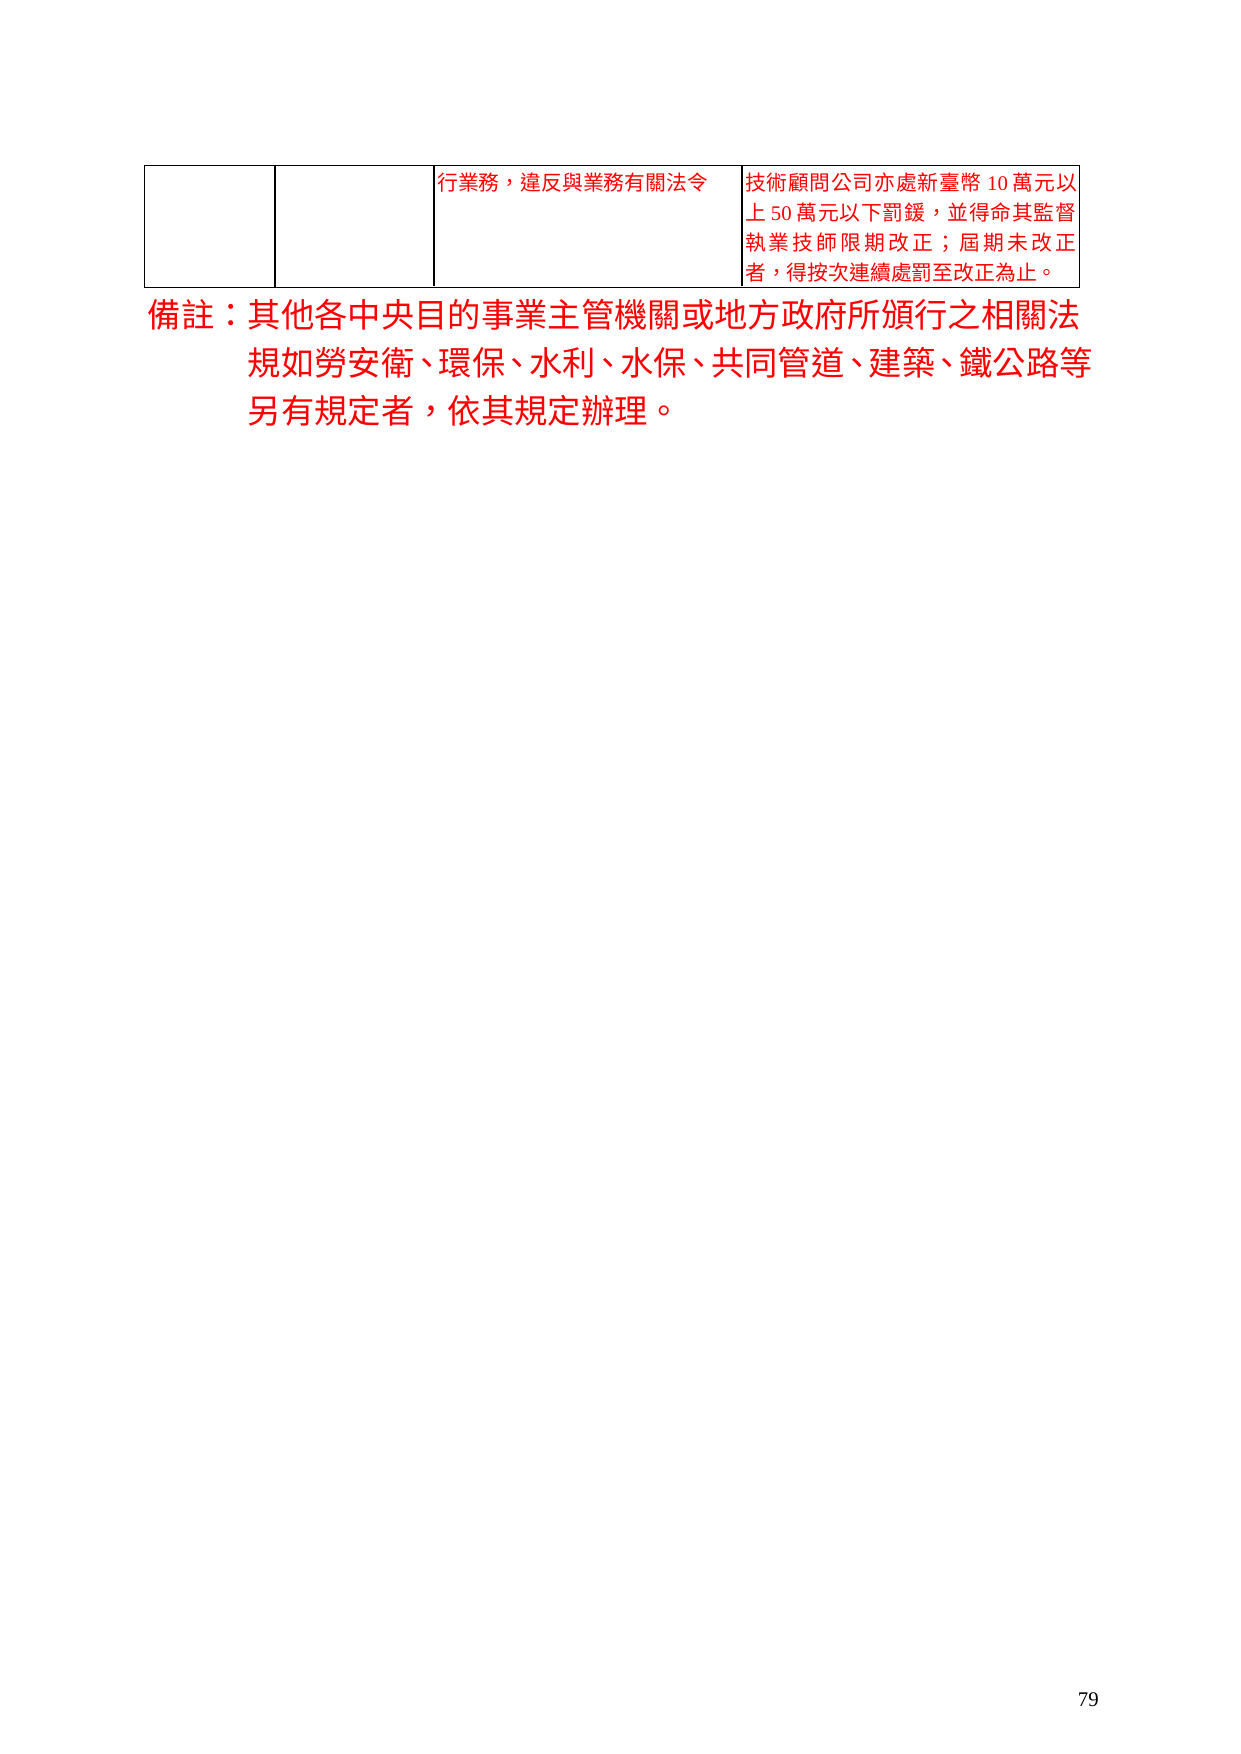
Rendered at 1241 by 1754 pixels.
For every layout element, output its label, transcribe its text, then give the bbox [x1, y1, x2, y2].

text 備註：其他各中央目的事業主管機關或地方政府所頒行之相關法規如勞安衛、環保、水利、水保、共同管道、建築、鐵公路等另有規定者，依其規定辦理。 [148, 288, 1092, 433]
table_cell [145, 166, 274, 287]
table_cell 行業務，違反與業務有關法令 [434, 166, 742, 287]
table_cell [276, 166, 434, 287]
table_cell 技術顧問公司亦處新臺幣10萬元以上50萬元以下罰鍰，並得命其監督執業技師限期改正；屆期未改正者，得按次連續處罰至改正為止。 [742, 166, 1079, 287]
